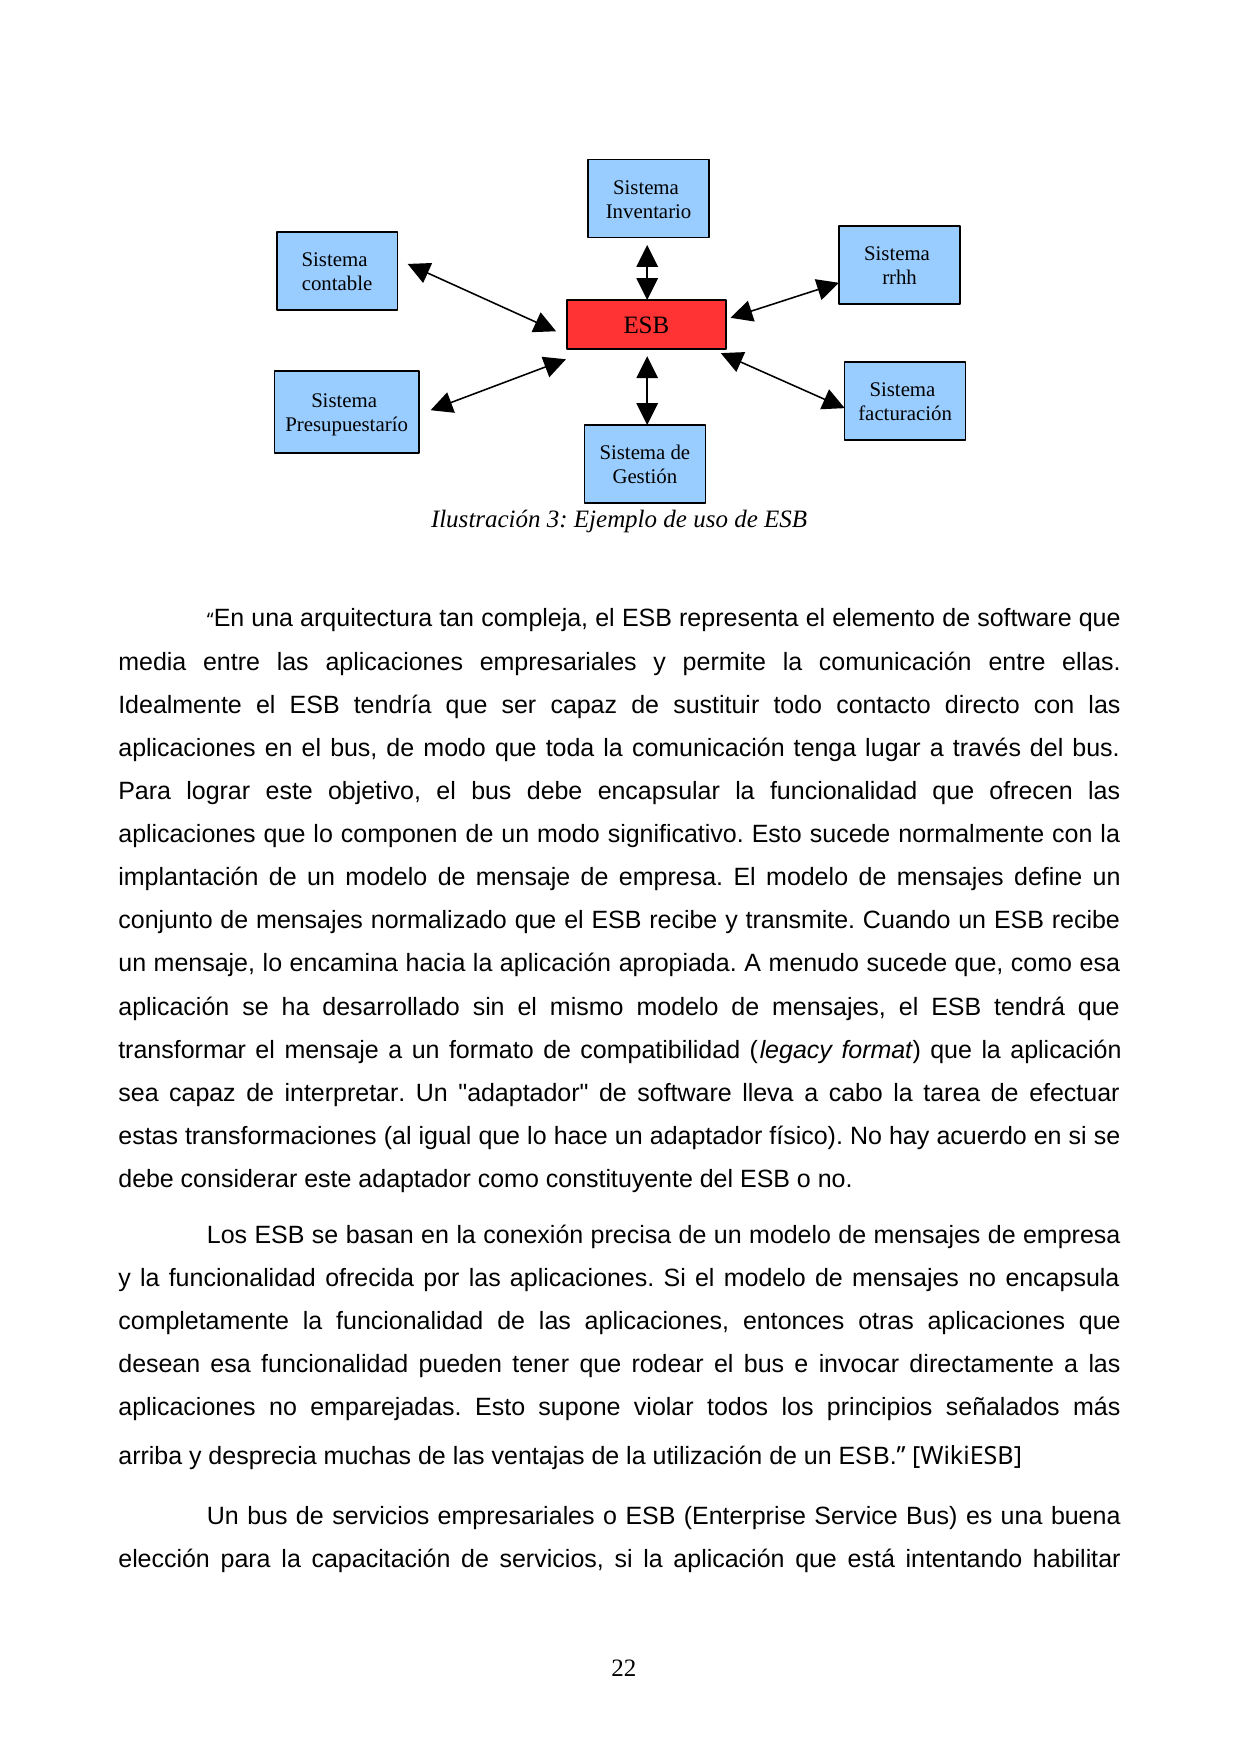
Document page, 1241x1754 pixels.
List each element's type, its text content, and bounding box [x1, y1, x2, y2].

text Ilustración 3: Ejemplo de uso de ESB [274, 172, 966, 533]
text Los ESB se basan en la conexión precisa de un modelo de mensajes de empresa y la funcionalidad ofrecida por las aplicaciones. Si el modelo de mensajes no encapsula completamente la funcionalidad de las aplicaciones, entonces otras aplicaciones que desean esa funcionalidad pueden tener que rodear el bus e invocar directamente a las aplicaciones no emparejadas. Esto supone violar todos los principios señalados más arriba y desprecia muchas de las ventajas de la utilización de un ESB.” [WikiESB] [118, 1219, 1122, 1472]
text Un bus de servicios empresariales o ESB (Enterprise Service Bus) es una buena elección para la capacitación de servicios, si la aplicación que está intentando habilitar [118, 1501, 1122, 1573]
text “En una arquitectura tan compleja, el ESB representa el elemento de software que media entre las aplicaciones empresariales y permite la comunicación entre ellas. Idealmente el ESB tendría que ser capaz de sustituir todo contacto directo con las aplicaciones en el bus, de modo que toda la comunicación tenga lugar a través del bus. Para lograr este objetivo, el bus debe encapsular la funcionalidad que ofrecen las aplicaciones que lo componen de un modo significativo. Esto sucede normalmente con la implantación de un modelo de mensaje de empresa. El modelo de mensajes define un conjunto de mensajes normalizado que el ESB recibe y transmite. Cuando un ESB recibe un mensaje, lo encamina hacia la aplicación apropiada. A menudo sucede que, como esa aplicación se ha desarrollado sin el mismo modelo de mensajes, el ESB tendrá que transformar el mensaje a un formato de compatibilidad (legacy format) que la aplicación sea capaz de interpretar. Un "adaptador" de software lleva a cabo la tarea de efectuar estas transformaciones (al igual que lo hace un adaptador físico). No hay acuerdo en si se debe considerar este adaptador como constituyente del ESB o no. [118, 603, 1122, 1193]
